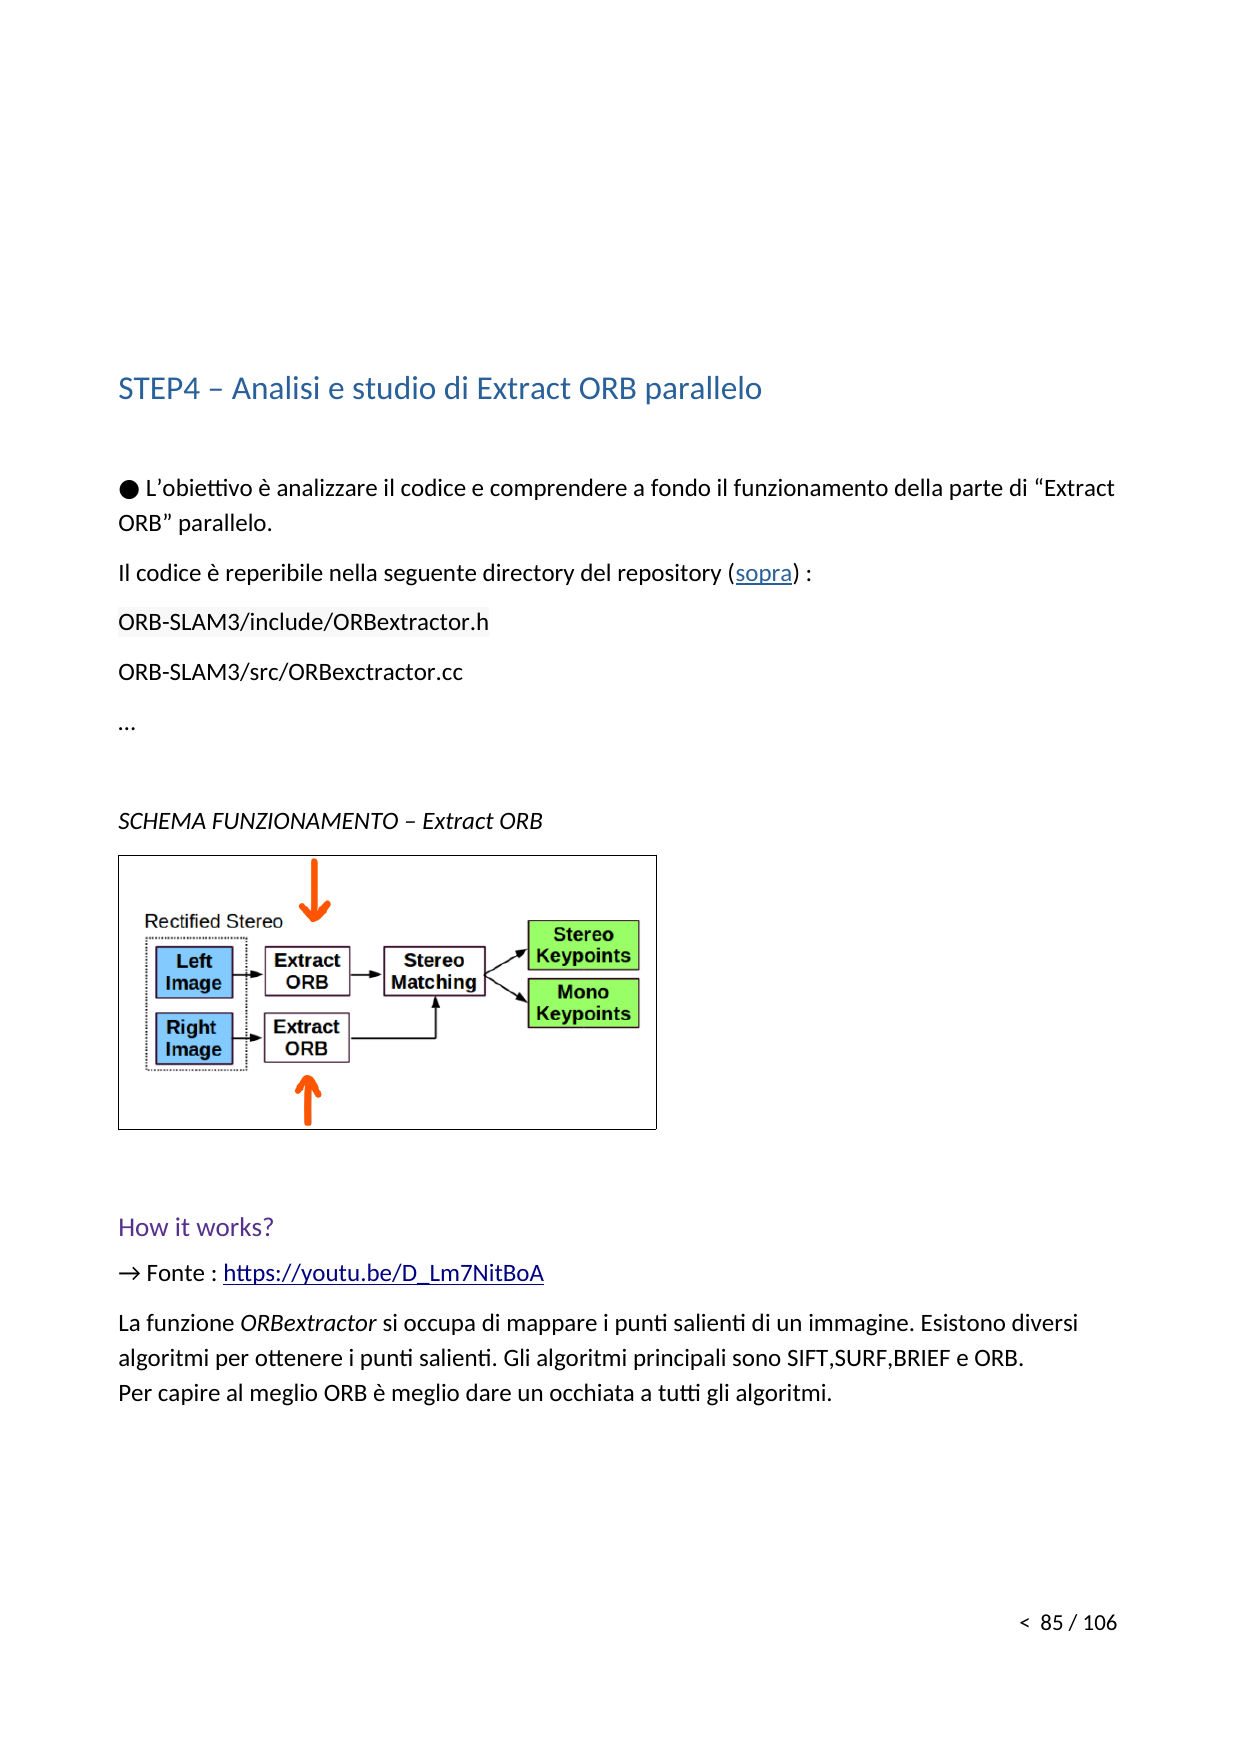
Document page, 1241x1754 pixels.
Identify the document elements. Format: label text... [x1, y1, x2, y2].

text ORB-SLAM3/include/ORBextractor.h [118, 607, 1122, 637]
subtitle How it works? [118, 1210, 1122, 1243]
text ORB-SLAM3/src/ORBexctractor.cc [118, 656, 1122, 687]
text La funzione ORBextractor si occupa di mappare i punti salienti di un immagine. Esistono diversi algoritmi per ottenere i punti salienti. Gli algoritmi principali sono SIFT,SURF,BRIEF e ORB. Per capire al meglio ORB è meglio dare un occhiata a tutti gli algoritmi. [118, 1307, 1122, 1408]
text Il codice è reperibile nella seguente directory del repository (sopra) : [118, 557, 1122, 587]
text SCHEMA FUNZIONAMENTO – Extract ORB [118, 805, 1122, 835]
text → Fonte : https://youtu.be/D_Lm7NitBoA [118, 1258, 1122, 1288]
text … [118, 706, 1122, 736]
subtitle STEP4 – Analisi e studio di Extract ORB parallelo [118, 367, 1122, 407]
picture [121, 857, 654, 1126]
text ● L’obiettivo è analizzare il codice e comprendere a fondo il funzionamento della parte di “Extract ORB” parallelo. [118, 472, 1122, 538]
